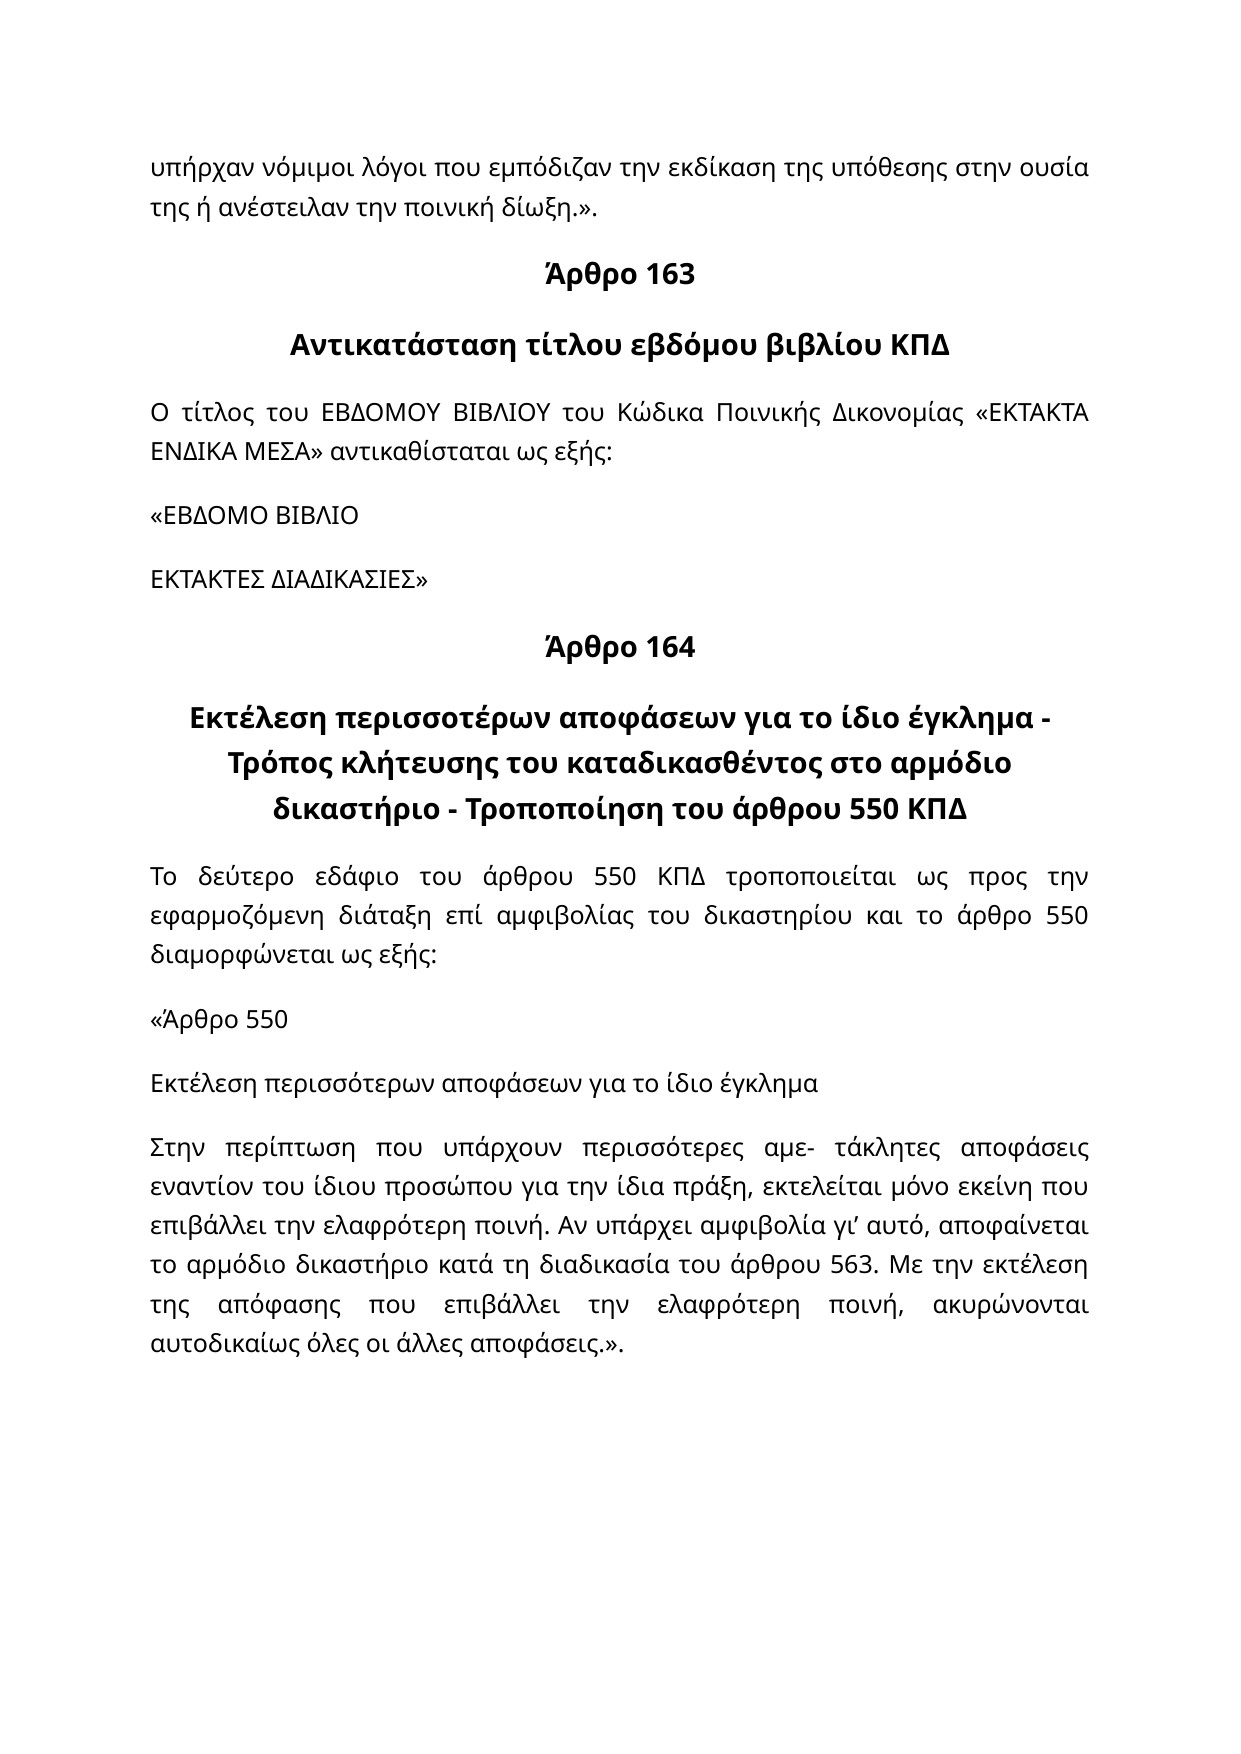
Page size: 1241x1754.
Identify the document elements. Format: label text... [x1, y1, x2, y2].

text Εκτέλεση περισσότερων αποφάσεων για το ίδιο έγκλημα [150, 1065, 1090, 1099]
subtitle Αντικατάσταση τίτλου εβδόμου βιβλίου ΚΠΔ [150, 324, 1090, 364]
text Το δεύτερο εδάφιο του άρθρου 550 ΚΠΔ τροποποιείται ως προς την εφαρμοζόμενη διάταξη επί αμφιβολίας του δικαστηρίου και το άρθρο 550 διαμορφώνεται ως εξής: [150, 859, 1090, 971]
subtitle Άρθρο 163 [150, 253, 1090, 293]
text Ο τίτλος του ΕΒΔΟΜΟΥ ΒΙΒΛΙΟΥ του Κώδικα Ποινικής Δικονομίας «ΕΚΤΑΚΤΑ ΕΝΔΙΚΑ ΜΕΣΑ» αντικαθίσταται ως εξής: [150, 394, 1090, 468]
text «Άρθρο 550 [150, 1001, 1090, 1035]
text Στην περίπτωση που υπάρχουν περισσότερες αμε- τάκλητες αποφάσεις εναντίον του ίδιου προσώπου για την ίδια πράξη, εκτελείται μόνο εκείνη που επιβάλλει την ελαφρότερη ποινή. Αν υπάρχει αμφιβολία γι’ αυτό, αποφαίνεται το αρμόδιο δικαστήριο κατά τη διαδικασία του άρθρου 563. Με την εκτέλεση της απόφασης που επιβάλλει την ελαφρότερη ποινή, ακυρώνονται αυτοδικαίως όλες οι άλλες αποφάσεις.». [150, 1129, 1090, 1359]
subtitle Άρθρο 164 [150, 626, 1090, 666]
text «ΕΒΔΟΜΟ ΒΙΒΛΙΟ [150, 498, 1090, 532]
text ΕΚΤΑΚΤΕΣ ΔΙΑΔΙΚΑΣΙΕΣ» [150, 562, 1090, 596]
subtitle Εκτέλεση περισσοτέρων αποφάσεων για το ίδιο έγκλημα - Τρόπος κλήτευσης του καταδικασθέντος στο αρμόδιο δικαστήριο - Τροποποίηση του άρθρου 550 ΚΠΔ [150, 697, 1090, 828]
text υπήρχαν νόμιμοι λόγοι που εμπόδιζαν την εκδίκαση της υπόθεσης στην ουσία της ή ανέστειλαν την ποινική δίωξη.». [150, 150, 1090, 223]
